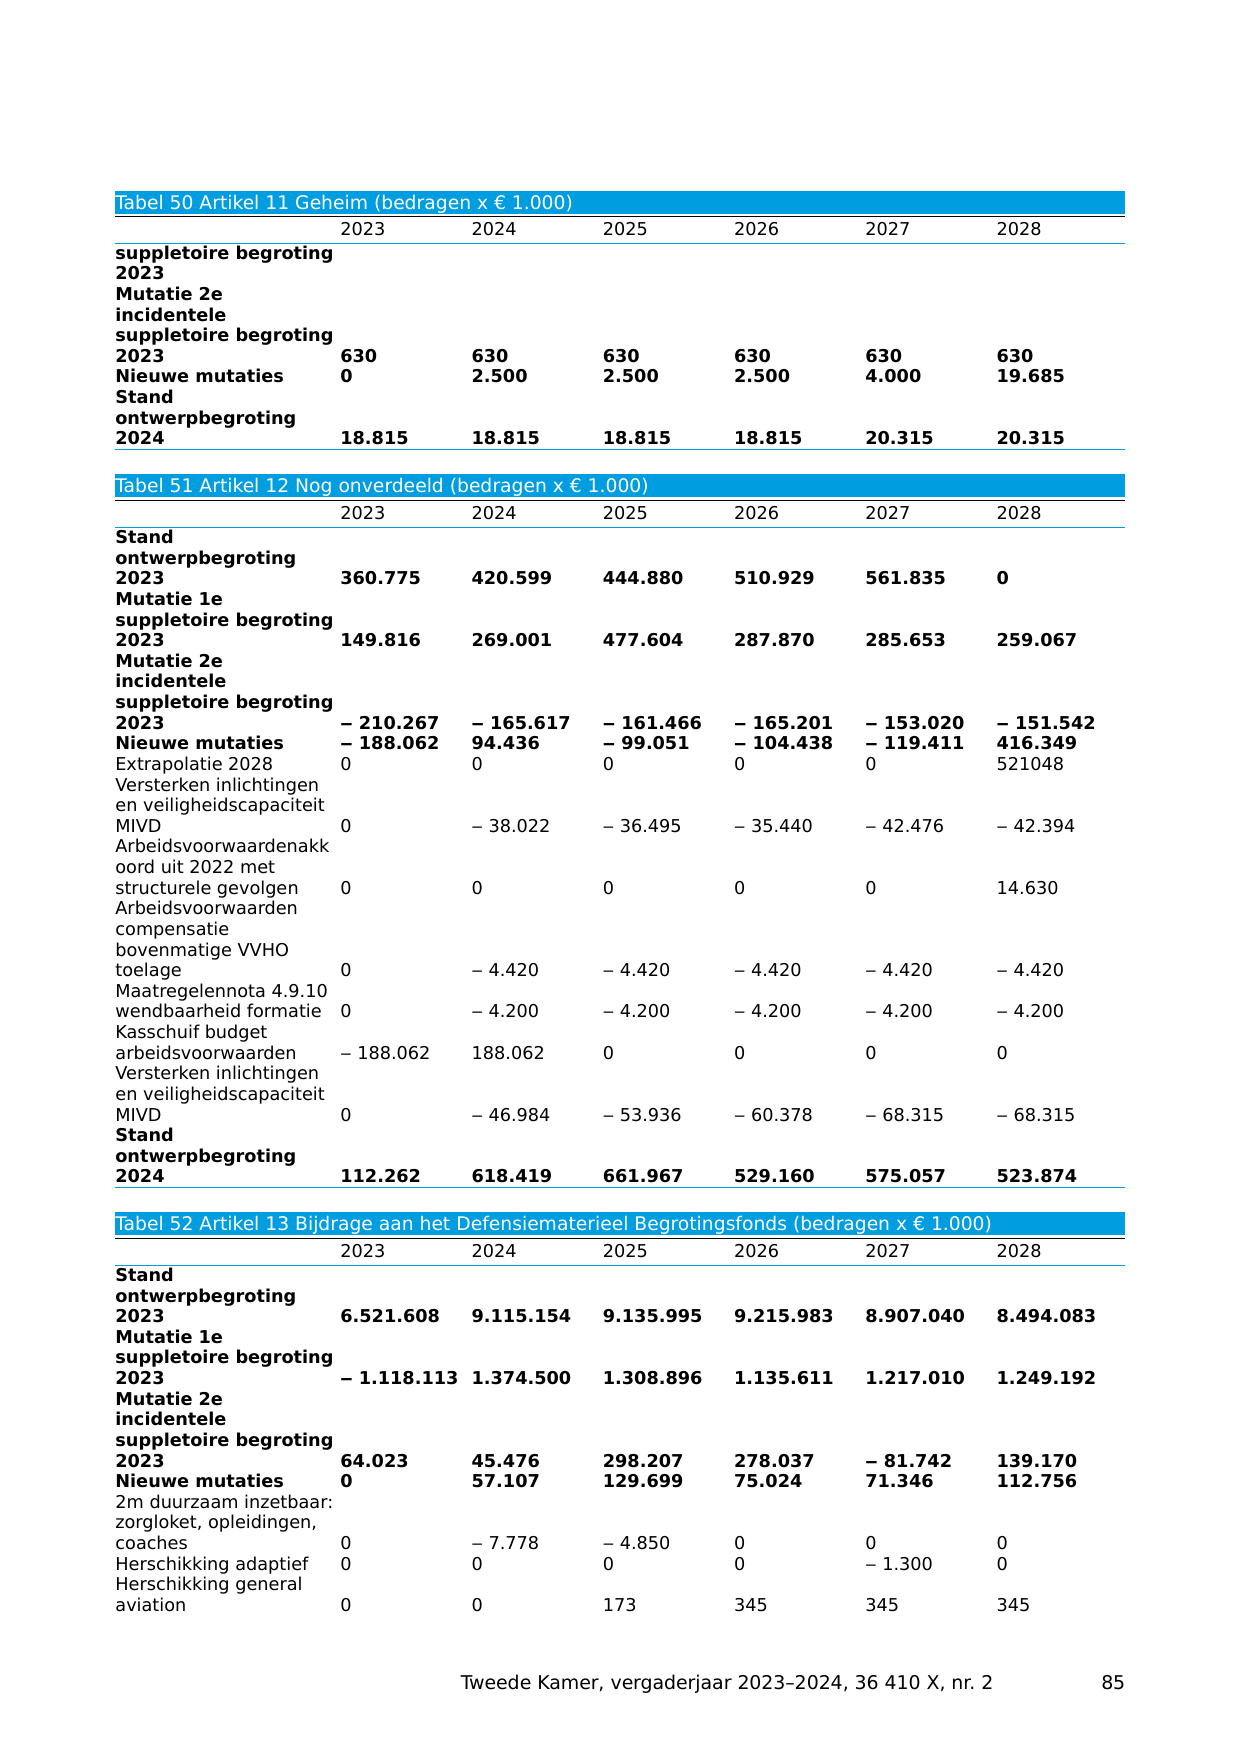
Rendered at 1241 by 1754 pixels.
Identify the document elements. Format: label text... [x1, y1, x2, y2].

table_cell 0 [469, 836, 600, 898]
table_cell 345 [862, 1574, 993, 1616]
table_cell ‒ 4.200 [731, 981, 862, 1022]
table_cell 94.436 [469, 733, 600, 754]
table_cell Mutatie 2e incidentele suppletoire begroting 2023 [115, 284, 337, 366]
table_cell 2.500 [469, 366, 600, 387]
table_cell 0 [862, 836, 993, 898]
table_cell ‒ 104.438 [731, 733, 862, 754]
table_cell 64.023 [337, 1389, 468, 1471]
table_cell 521048 [994, 754, 1125, 774]
table_cell 630 [731, 284, 862, 366]
table_cell ‒ 53.936 [600, 1063, 731, 1125]
table_cell 2026 [731, 1239, 862, 1264]
table_cell 0 [337, 1492, 468, 1554]
table_cell 2025 [600, 217, 731, 243]
table_cell ‒ 36.495 [600, 775, 731, 836]
table_cell Stand ontwerpbegroting 2023 [115, 528, 337, 589]
table_cell 2023 [337, 501, 468, 526]
table_cell 287.870 [731, 589, 862, 651]
table_cell 129.699 [600, 1471, 731, 1492]
table_cell [337, 244, 468, 284]
table_cell ‒ 188.062 [337, 1022, 468, 1063]
table_cell Kasschuif budget arbeidsvoorwaarden [115, 1022, 337, 1063]
table_cell 0 [337, 754, 468, 774]
table_cell suppletoire begroting 2023 [115, 244, 337, 284]
table_cell 2027 [862, 1239, 993, 1264]
table_cell 6.521.608 [337, 1266, 468, 1327]
table_cell 0 [994, 1492, 1125, 1554]
table_cell ‒ 210.267 [337, 651, 468, 733]
table_cell 278.037 [731, 1389, 862, 1471]
table_cell 1.249.192 [994, 1327, 1125, 1389]
table_cell 630 [337, 284, 468, 366]
table_cell 529.160 [731, 1125, 862, 1187]
table_cell ‒ 68.315 [862, 1063, 993, 1125]
table_cell 269.001 [469, 589, 600, 651]
table_cell 18.815 [469, 387, 600, 449]
table_cell 0 [337, 1574, 468, 1616]
table_cell 75.024 [731, 1471, 862, 1492]
table_cell Versterken inlichtingen en veiligheidscapaciteit MIVD [115, 775, 337, 836]
table_cell 0 [337, 898, 468, 981]
table_cell 477.604 [600, 589, 731, 651]
table_cell ‒ 46.984 [469, 1063, 600, 1125]
table_cell 0 [862, 1492, 993, 1554]
table_cell ‒ 1.300 [862, 1554, 993, 1574]
table_cell ‒ 4.420 [862, 898, 993, 981]
table_cell 0 [731, 1554, 862, 1574]
table_cell 420.599 [469, 528, 600, 589]
table_cell 0 [994, 1554, 1125, 1574]
table_cell ‒ 7.778 [469, 1492, 600, 1554]
table_cell 2.500 [600, 366, 731, 387]
table_cell ‒ 161.466 [600, 651, 731, 733]
table_cell [731, 244, 862, 284]
table_cell [469, 244, 600, 284]
table_cell 0 [469, 1554, 600, 1574]
table_cell 18.815 [731, 387, 862, 449]
table_cell 0 [337, 1063, 468, 1125]
table_cell ‒ 165.201 [731, 651, 862, 733]
table_cell 9.115.154 [469, 1266, 600, 1327]
table_cell 0 [731, 754, 862, 774]
table_cell ‒ 99.051 [600, 733, 731, 754]
table_cell 1.217.010 [862, 1327, 993, 1389]
table_cell 630 [994, 284, 1125, 366]
table_cell 2024 [469, 217, 600, 243]
table_cell 57.107 [469, 1471, 600, 1492]
table_cell 2m duurzaam inzetbaar: zorgloket, opleidingen, coaches [115, 1492, 337, 1554]
table_cell 18.815 [600, 387, 731, 449]
table_cell Mutatie 1e suppletoire begroting 2023 [115, 589, 337, 651]
table_cell Nieuwe mutaties [115, 733, 337, 754]
table_cell 0 [600, 1554, 731, 1574]
table_cell Maatregelennota 4.9.10 wendbaarheid formatie [115, 981, 337, 1022]
table_cell ‒ 4.850 [600, 1492, 731, 1554]
table_cell 188.062 [469, 1022, 600, 1063]
table_cell 1.135.611 [731, 1327, 862, 1389]
table_cell ‒ 4.200 [994, 981, 1125, 1022]
table_cell 8.907.040 [862, 1266, 993, 1327]
table_cell 0 [731, 1492, 862, 1554]
table_cell Mutatie 2e incidentele suppletoire begroting 2023 [115, 1389, 337, 1471]
table_cell ‒ 165.617 [469, 651, 600, 733]
table_cell ‒ 81.742 [862, 1389, 993, 1471]
table_cell ‒ 1.118.113 [337, 1327, 468, 1389]
table_cell 618.419 [469, 1125, 600, 1187]
table_cell 71.346 [862, 1471, 993, 1492]
table_cell 19.685 [994, 366, 1125, 387]
table_cell 630 [469, 284, 600, 366]
table_cell 360.775 [337, 528, 468, 589]
table_cell 2028 [994, 1239, 1125, 1264]
table_cell [600, 244, 731, 284]
table_cell 112.262 [337, 1125, 468, 1187]
table_cell 9.135.995 [600, 1266, 731, 1327]
table_cell ‒ 153.020 [862, 651, 993, 733]
table_cell Stand ontwerpbegroting 2023 [115, 1266, 337, 1327]
table_cell Herschikking general aviation [115, 1574, 337, 1616]
table_cell 0 [469, 754, 600, 774]
table_cell 444.880 [600, 528, 731, 589]
table_cell Mutatie 1e suppletoire begroting 2023 [115, 1327, 337, 1389]
table_cell 2025 [600, 1239, 731, 1264]
table_cell ‒ 42.476 [862, 775, 993, 836]
table_cell 2026 [731, 217, 862, 243]
table_cell 0 [337, 366, 468, 387]
table_cell ‒ 4.200 [862, 981, 993, 1022]
table_cell 0 [862, 1022, 993, 1063]
table_cell [115, 217, 337, 243]
table_cell Mutatie 2e incidentele suppletoire begroting 2023 [115, 651, 337, 733]
table_cell ‒ 119.411 [862, 733, 993, 754]
table_cell 4.000 [862, 366, 993, 387]
table_cell ‒ 38.022 [469, 775, 600, 836]
table_cell Stand ontwerpbegroting 2024 [115, 1125, 337, 1187]
table_cell 0 [994, 1022, 1125, 1063]
table_cell ‒ 42.394 [994, 775, 1125, 836]
table_cell 0 [731, 836, 862, 898]
table_cell 8.494.083 [994, 1266, 1125, 1327]
table_cell 0 [731, 1022, 862, 1063]
table_cell 345 [994, 1574, 1125, 1616]
table_cell 2025 [600, 501, 731, 526]
table_cell 0 [994, 528, 1125, 589]
table_cell 149.816 [337, 589, 468, 651]
table_cell 298.207 [600, 1389, 731, 1471]
table_cell 2023 [337, 217, 468, 243]
table_cell Versterken inlichtingen en veiligheidscapaciteit MIVD [115, 1063, 337, 1125]
table_cell 523.874 [994, 1125, 1125, 1187]
table_cell 0 [862, 754, 993, 774]
table_cell Nieuwe mutaties [115, 1471, 337, 1492]
table_cell [115, 501, 337, 526]
table_cell 630 [862, 284, 993, 366]
table_cell 2027 [862, 217, 993, 243]
table_cell 20.315 [862, 387, 993, 449]
table_cell ‒ 4.420 [469, 898, 600, 981]
table_cell 561.835 [862, 528, 993, 589]
table_cell 2027 [862, 501, 993, 526]
table_cell 0 [337, 1554, 468, 1574]
table_cell 510.929 [731, 528, 862, 589]
table_cell 0 [337, 775, 468, 836]
table_cell 661.967 [600, 1125, 731, 1187]
table_cell 20.315 [994, 387, 1125, 449]
table_cell 14.630 [994, 836, 1125, 898]
table_cell ‒ 151.542 [994, 651, 1125, 733]
table_cell 285.653 [862, 589, 993, 651]
table_cell 45.476 [469, 1389, 600, 1471]
table_cell 2.500 [731, 366, 862, 387]
table_cell 0 [600, 754, 731, 774]
table_cell 2028 [994, 501, 1125, 526]
table_cell 416.349 [994, 733, 1125, 754]
table_cell 0 [600, 836, 731, 898]
table_cell 2023 [337, 1239, 468, 1264]
table_cell 630 [600, 284, 731, 366]
table_cell 0 [600, 1022, 731, 1063]
table_cell Arbeidsvoorwaardenakkoord uit 2022 met structurele gevolgen [115, 836, 337, 898]
table_cell Nieuwe mutaties [115, 366, 337, 387]
table_cell 345 [731, 1574, 862, 1616]
table_cell ‒ 60.378 [731, 1063, 862, 1125]
table_cell 575.057 [862, 1125, 993, 1187]
table_cell 0 [469, 1574, 600, 1616]
table_cell 173 [600, 1574, 731, 1616]
table_cell 1.374.500 [469, 1327, 600, 1389]
table_cell [994, 244, 1125, 284]
table_cell Extrapolatie 2028 [115, 754, 337, 774]
table_cell 0 [337, 1471, 468, 1492]
table_cell 9.215.983 [731, 1266, 862, 1327]
table_cell ‒ 188.062 [337, 733, 468, 754]
table_cell 0 [337, 981, 468, 1022]
table_cell 0 [337, 836, 468, 898]
table_cell 1.308.896 [600, 1327, 731, 1389]
table_cell 2028 [994, 217, 1125, 243]
table_cell ‒ 4.420 [994, 898, 1125, 981]
table_cell 2024 [469, 1239, 600, 1264]
table_cell 2026 [731, 501, 862, 526]
table_cell ‒ 4.200 [600, 981, 731, 1022]
table_cell [862, 244, 993, 284]
table_cell 112.756 [994, 1471, 1125, 1492]
table_cell Arbeidsvoorwaarden compensatie bovenmatige VVHO toelage [115, 898, 337, 981]
table_cell 2024 [469, 501, 600, 526]
table_cell 139.170 [994, 1389, 1125, 1471]
table_cell 18.815 [337, 387, 468, 449]
table_cell ‒ 4.420 [731, 898, 862, 981]
table_cell [115, 1239, 337, 1264]
table_cell 259.067 [994, 589, 1125, 651]
table_cell Stand ontwerpbegroting 2024 [115, 387, 337, 449]
table_cell Herschikking adaptief [115, 1554, 337, 1574]
table_cell ‒ 4.200 [469, 981, 600, 1022]
table_cell ‒ 68.315 [994, 1063, 1125, 1125]
table_cell ‒ 35.440 [731, 775, 862, 836]
table_cell ‒ 4.420 [600, 898, 731, 981]
